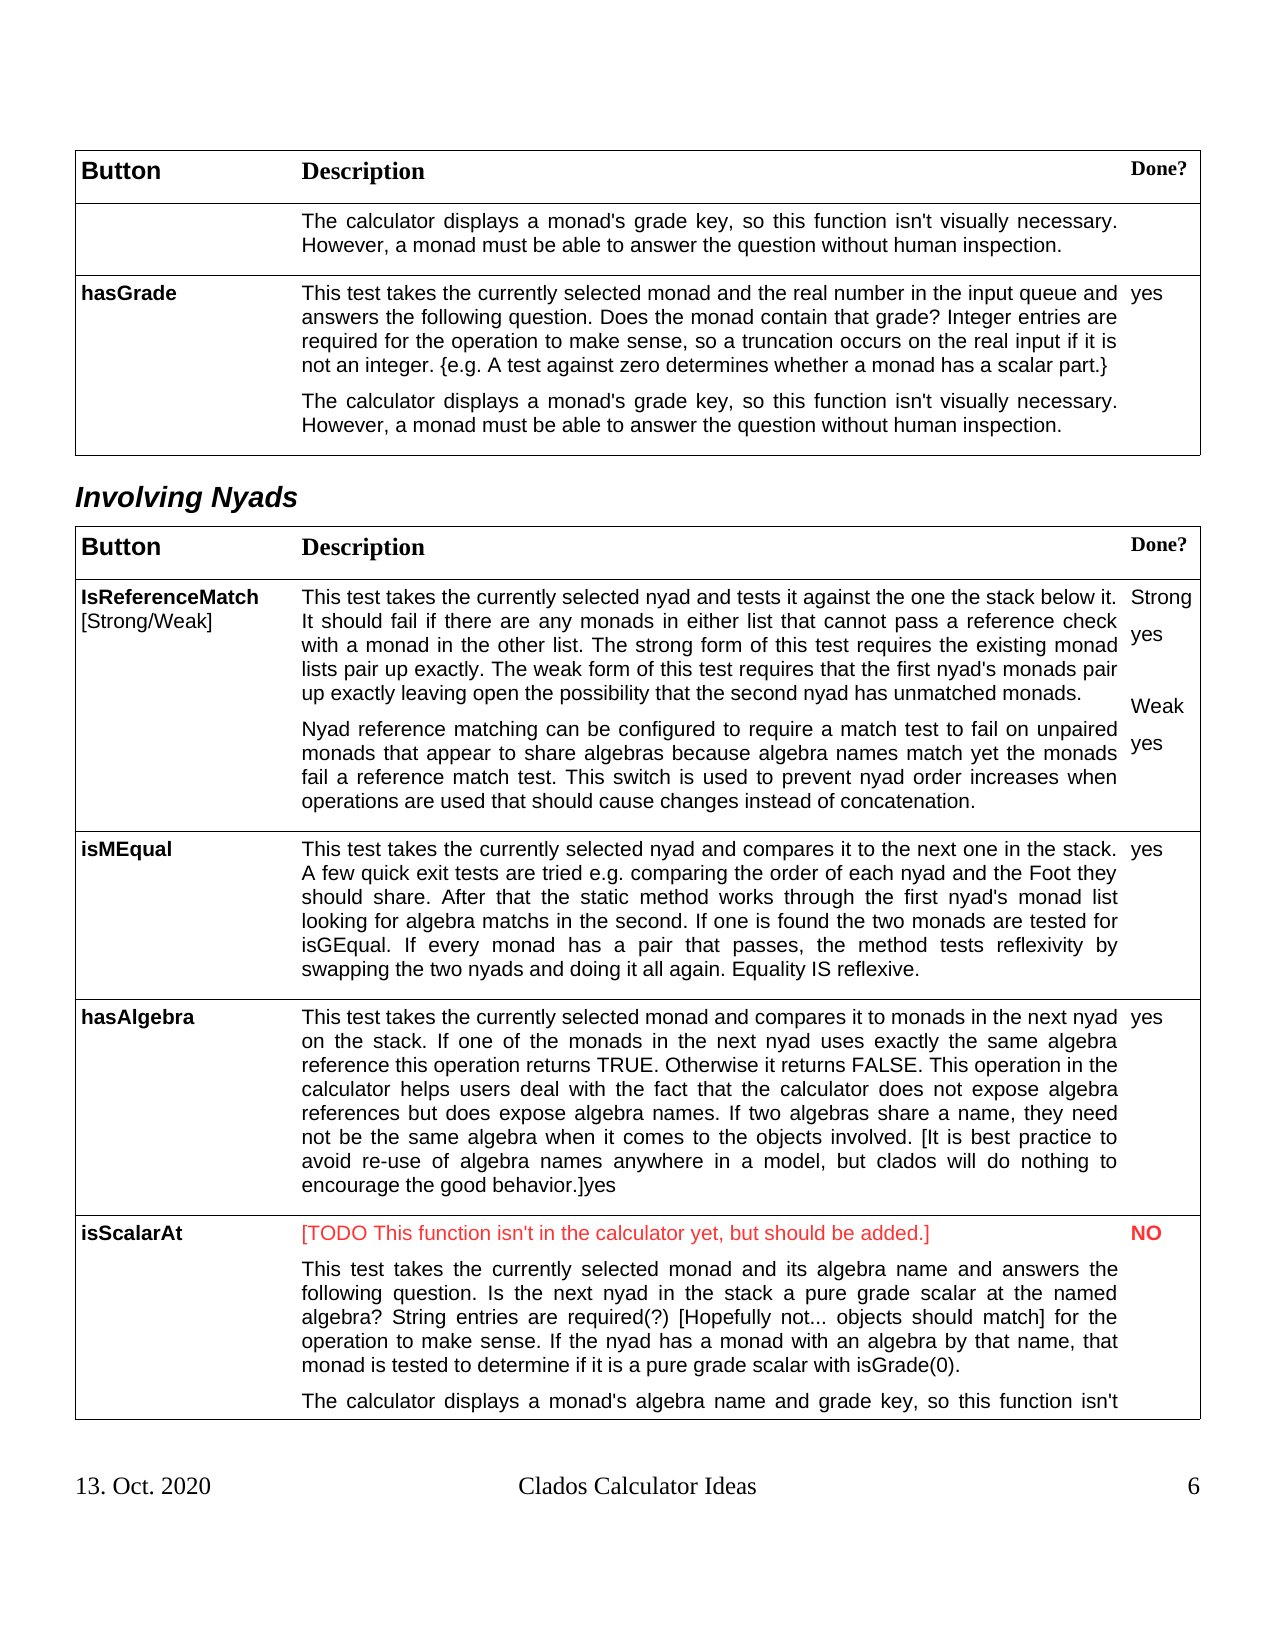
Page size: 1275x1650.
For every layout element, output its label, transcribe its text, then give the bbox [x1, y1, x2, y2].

table_cell hasAlgebra [76, 1000, 296, 1215]
table_cell NO [1125, 1216, 1200, 1419]
table_cell [TODO This function isn't in the calculator yet, but should be added.] This test takes the currently selected monad and its algebra name and answers the following question. Is the next nyad in the stack a pure grade scalar at the named algebra? String entries are required(?) [Hopefully not... objects should match] for the operation to make sense. If the nyad has a monad with an algebra by that name, that monad is tested to determine if it is a pure grade scalar with isGrade(0). The calculator displays a monad's algebra name and grade key, so this function isn't [296, 1216, 1125, 1419]
table_header Description [296, 527, 1125, 579]
table_cell This test takes the currently selected monad and the real number in the input queue and answers the following question. Does the monad contain that grade? Integer entries are required for the operation to make sense, so a truncation occurs on the real input if it is not an integer. {e.g. A test against zero determines whether a monad has a scalar part.} The calculator displays a monad's grade key, so this function isn't visually necessary. However, a monad must be able to answer the question without human inspection. [296, 276, 1125, 455]
table_cell yes [1125, 1000, 1200, 1215]
table_cell This test takes the currently selected nyad and tests it against the one the stack below it. It should fail if there are any monads in either list that cannot pass a reference check with a monad in the other list. The strong form of this test requires the existing monad lists pair up exactly. The weak form of this test requires that the first nyad's monads pair up exactly leaving open the possibility that the second nyad has unmatched monads. Nyad reference matching can be configured to require a match test to fail on unpaired monads that appear to share algebras because algebra names match yet the monads fail a reference match test. This switch is used to prevent nyad order increases when operations are used that should cause changes instead of concatenation. [296, 580, 1125, 831]
table_header Done? [1125, 527, 1200, 579]
table_cell This test takes the currently selected nyad and compares it to the next one in the stack. A few quick exit tests are tried e.g. comparing the order of each nyad and the Foot they should share. After that the static method works through the first nyad's monad list looking for algebra matchs in the second. If one is found the two monads are tested for isGEqual. If every monad has a pair that passes, the method tests reflexivity by swapping the two nyads and doing it all again. Equality IS reflexive. [296, 832, 1125, 999]
table_header Button [76, 151, 296, 203]
subtitle Involving Nyads [75, 480, 1200, 514]
table_header Description [296, 151, 1125, 203]
table_cell yes [1125, 276, 1200, 455]
table_cell yes [1125, 832, 1200, 999]
table_cell [76, 204, 296, 275]
table_cell isScalarAt [76, 1216, 296, 1419]
table_cell IsReferenceMatch [Strong/Weak] [76, 580, 296, 831]
table_header Done? [1125, 151, 1200, 203]
table_cell This test takes the currently selected monad and compares it to monads in the next nyad on the stack. If one of the monads in the next nyad uses exactly the same algebra reference this operation returns TRUE. Otherwise it returns FALSE. This operation in the calculator helps users deal with the fact that the calculator does not expose algebra references but does expose algebra names. If two algebras share a name, they need not be the same algebra when it comes to the objects involved. [It is best practice to avoid re-use of algebra names anywhere in a model, but clados will do nothing to encourage the good behavior.]yes [296, 1000, 1125, 1215]
table_cell The calculator displays a monad's grade key, so this function isn't visually necessary. However, a monad must be able to answer the question without human inspection. [296, 204, 1125, 275]
table_header Button [76, 527, 296, 579]
table_cell hasGrade [76, 276, 296, 455]
table_cell [1125, 204, 1200, 275]
table_cell isMEqual [76, 832, 296, 999]
table_cell Strong yes Weak yes [1125, 580, 1200, 831]
